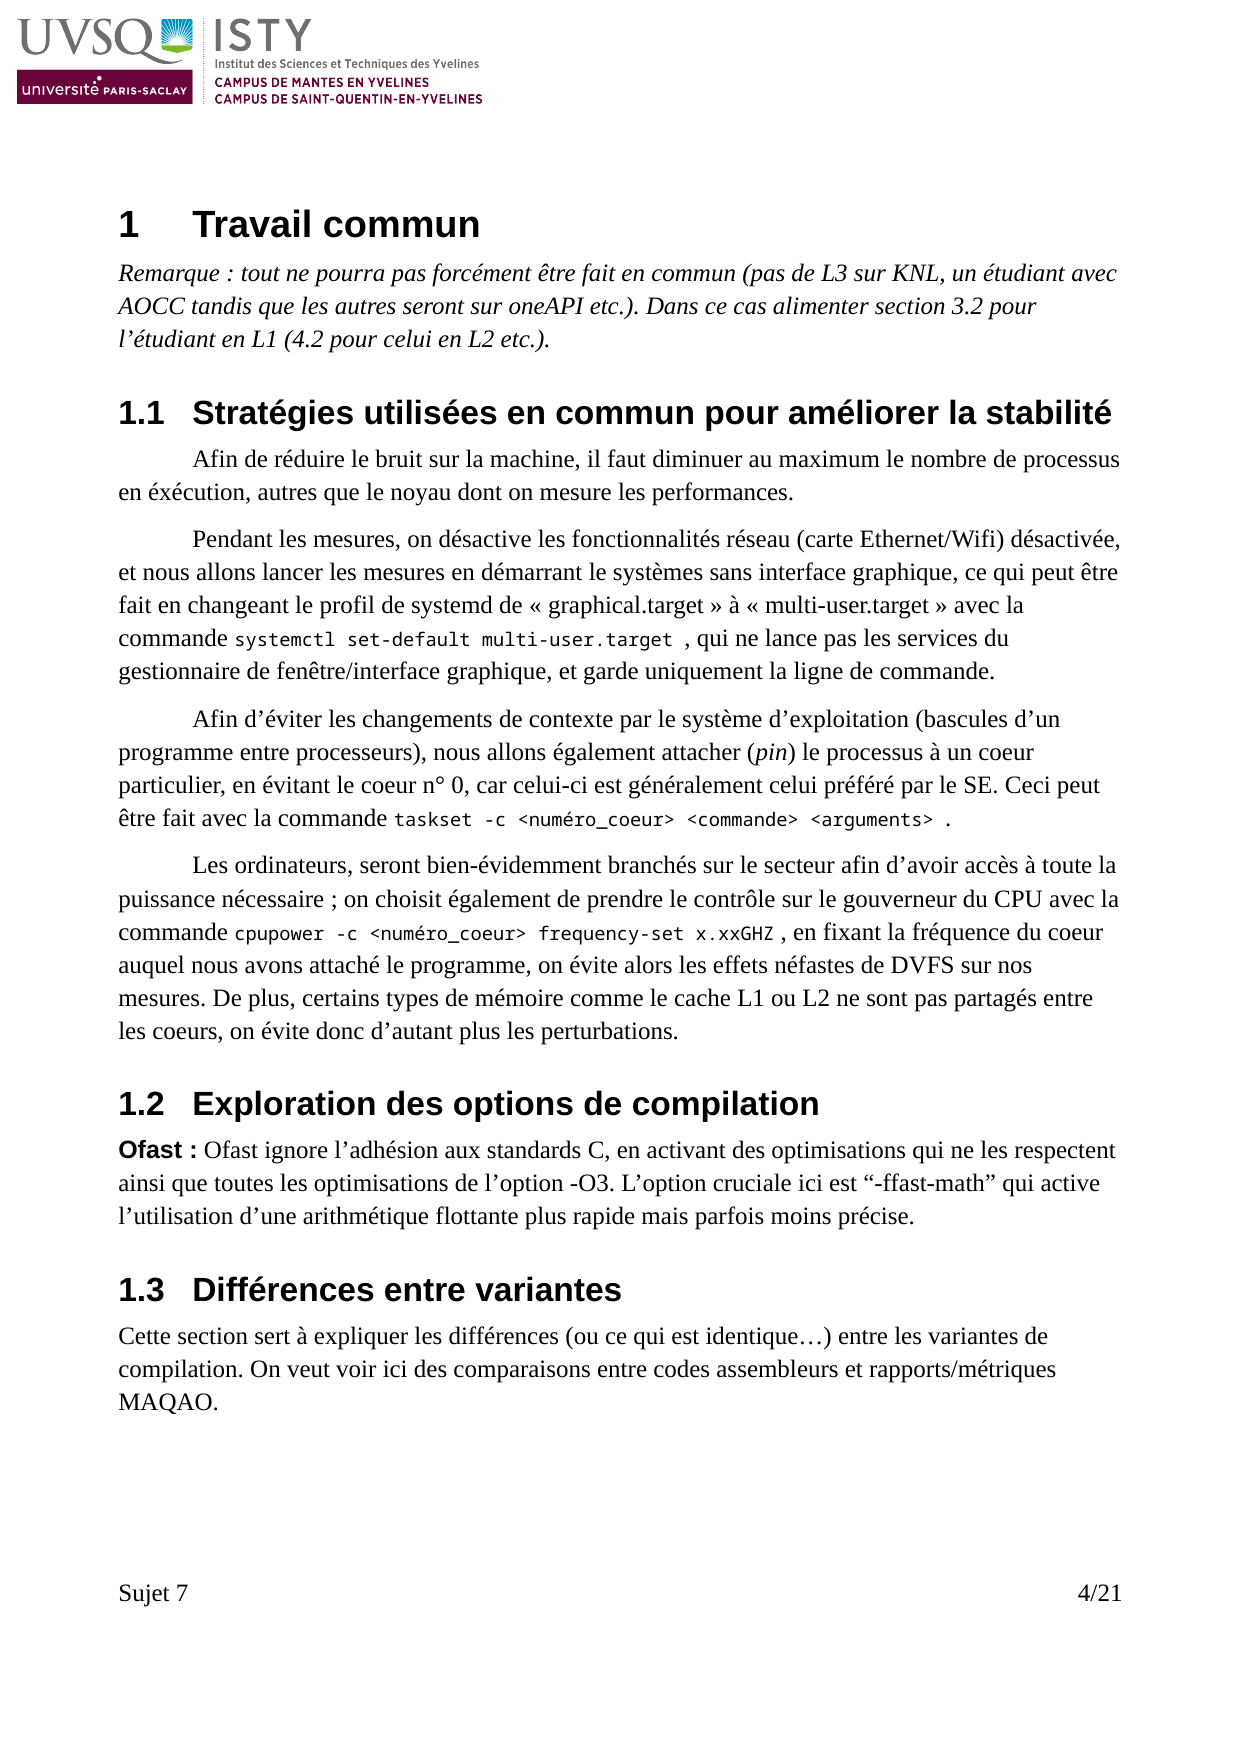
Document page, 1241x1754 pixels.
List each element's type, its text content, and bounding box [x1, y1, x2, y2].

subtitle Exploration des options de compilation [118, 1084, 1122, 1123]
subtitle Travail commun [118, 202, 1122, 246]
text Ofast : Ofast ignore l’adhésion aux standards C, en activant des optimisations qui ne les respectent ainsi que toutes les optimisations de l’option -O3. L’option cruciale ici est “-ffast-math” qui active l’utilisation d’une arithmétique flottante plus rapide mais parfois moins précise. [118, 1135, 1122, 1230]
text Afin de réduire le bruit sur la machine, il faut diminuer au maximum le nombre de processus en éxécution, autres que le noyau dont on mesure les performances. [118, 444, 1122, 505]
text Les ordinateurs, seront bien-évidemment branchés sur le secteur afin d’avoir accès à toute la puissance nécessaire ; on choisit également de prendre le contrôle sur le gouverneur du CPU avec la commande cpupower -c <numéro_coeur> frequency-set x.xxGHZ , en fixant la fréquence du coeur auquel nous avons attaché le programme, on évite alors les effets néfastes de DVFS sur nos mesures. De plus, certains types de mémoire comme le cache L1 ou L2 ne sont pas partagés entre les coeurs, on évite donc d’autant plus les perturbations. [118, 851, 1122, 1044]
text Remarque : tout ne pourra pas forcément être fait en commun (pas de L3 sur KNL, un étudiant avec AOCC tandis que les autres seront sur oneAPI etc.). Dans ce cas alimenter section 3.2 pour l’étudiant en L1 (4.2 pour celui en L2 etc.). [118, 258, 1122, 353]
picture [2, 2, 497, 121]
text Pendant les mesures, on désactive les fonctionnalités réseau (carte Ethernet/Wifi) désactivée, et nous allons lancer les mesures en démarrant le systèmes sans interface graphique, ce qui peut être fait en changeant le profil de systemd de « graphical.target » à « multi-user.target » avec la commande systemctl set-default multi-user.target , qui ne lance pas les services du gestionnaire de fenêtre/interface graphique, et garde uniquement la ligne de commande. [118, 524, 1122, 685]
subtitle Différences entre variantes [118, 1270, 1122, 1308]
text Cette section sert à expliquer les différences (ou ce qui est identique…) entre les variantes de compilation. On veut voir ici des comparaisons entre codes assembleurs et rapports/métriques MAQAO. [118, 1321, 1122, 1416]
text Afin d’éviter les changements de contexte par le système d’exploitation (bascules d’un programme entre processeurs), nous allons également attacher (pin) le processus à un coeur particulier, en évitant le coeur n° 0, car celui-ci est généralement celui préféré par le SE. Ceci peut être fait avec la commande taskset -c <numéro_coeur> <commande> <arguments> . [118, 704, 1122, 832]
subtitle Stratégies utilisées en commun pour améliorer la stabilité [118, 392, 1122, 431]
